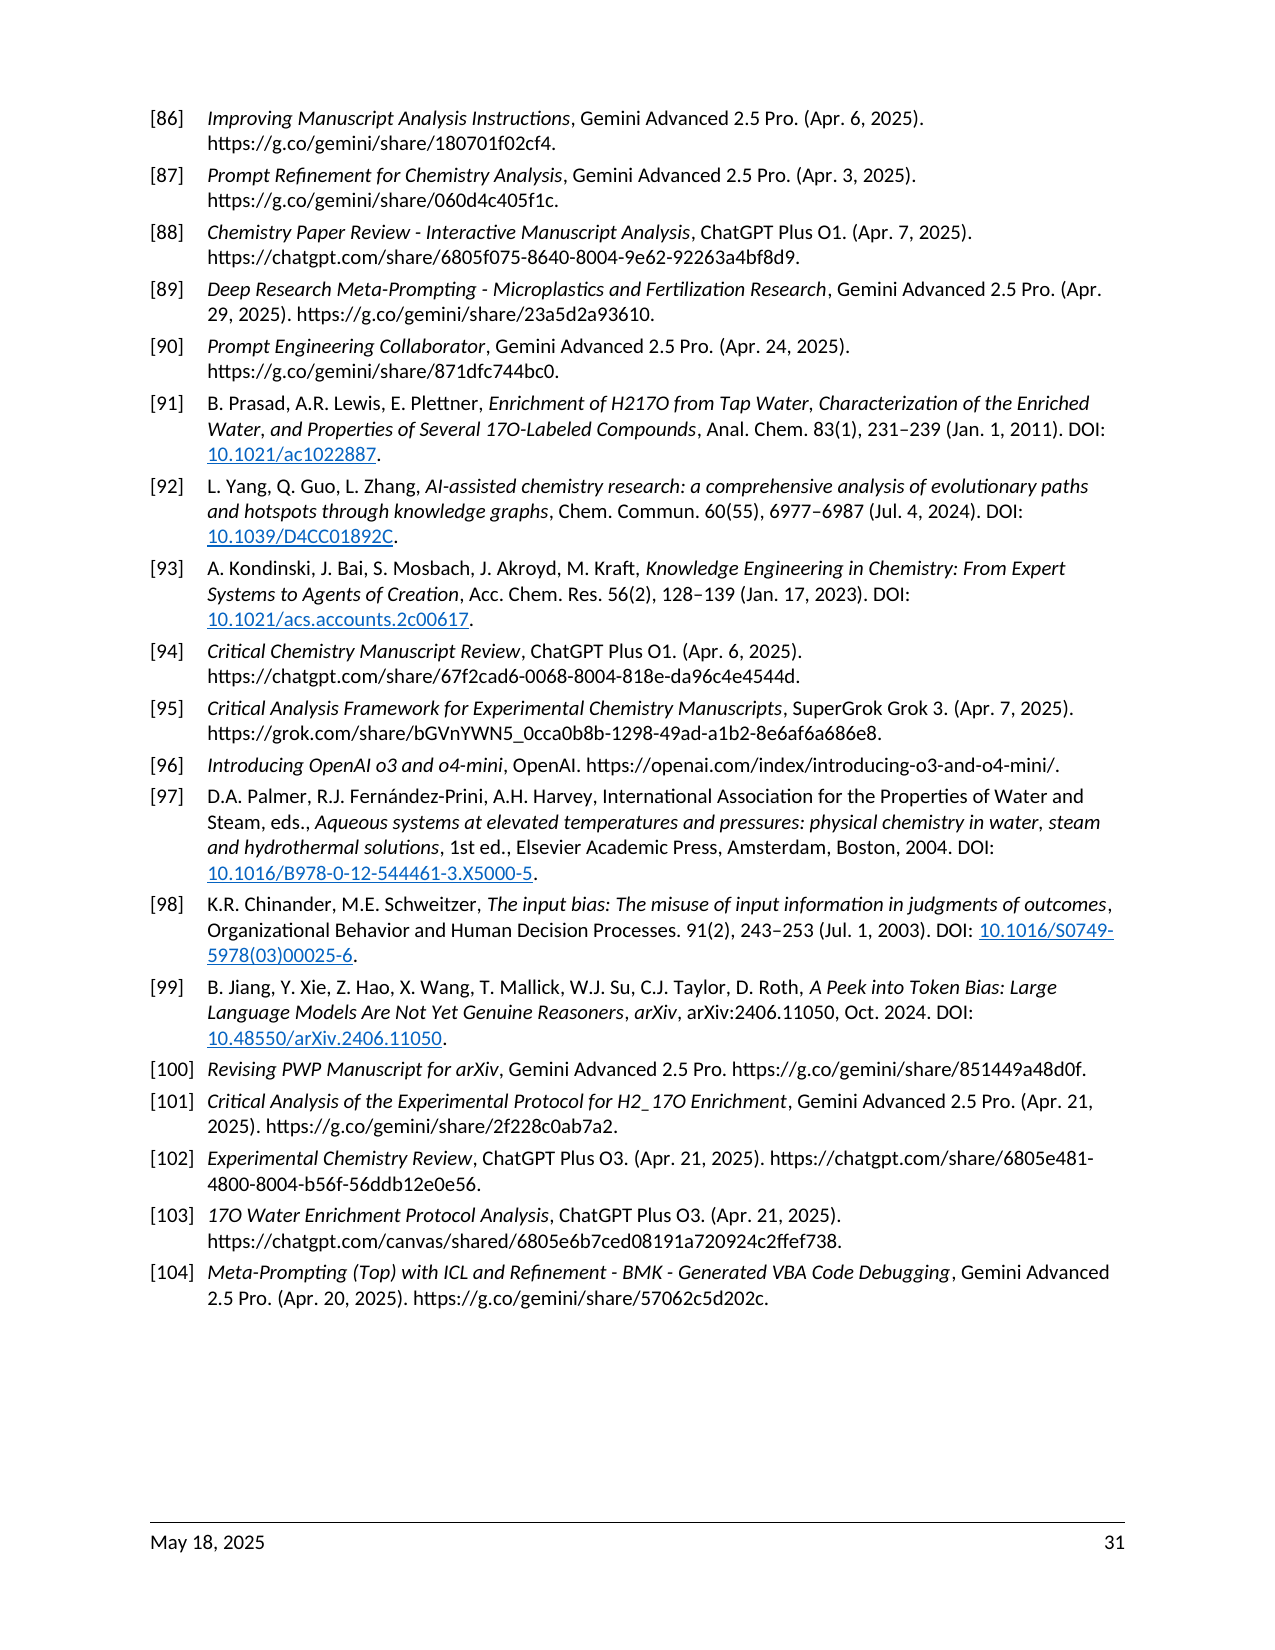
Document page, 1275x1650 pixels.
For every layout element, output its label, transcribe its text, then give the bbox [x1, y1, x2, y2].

subtitle [98] K.R. Chinander, M.E. Schweitzer, The input bias: The misuse of input information in judgments of outcomes, Organizational Behavior and Human Decision Processes. 91(2), 243–253 (Jul. 1, 2003). DOI: 10.1016/S0749-5978(03)00025-6. [150, 892, 1125, 968]
subtitle [96] Introducing OpenAI o3 and o4-mini, OpenAI. https://openai.com/index/introducing-o3-and-o4-mini/. [150, 752, 1125, 777]
subtitle [86] ‎Improving Manuscript Analysis Instructions, Gemini Advanced 2.5 Pro. (Apr. 6, 2025). https://g.co/gemini/share/180701f02cf4. [150, 105, 1125, 156]
subtitle [99] B. Jiang, Y. Xie, Z. Hao, X. Wang, T. Mallick, W.J. Su, C.J. Taylor, D. Roth, A Peek into Token Bias: Large Language Models Are Not Yet Genuine Reasoners, arXiv, arXiv:2406.11050, Oct. 2024. DOI: 10.48550/arXiv.2406.11050. [150, 974, 1125, 1050]
subtitle [90] Prompt Engineering Collaborator, Gemini Advanced 2.5 Pro. (Apr. 24, 2025). https://g.co/gemini/share/871dfc744bc0. [150, 333, 1125, 384]
subtitle [103] 17O Water Enrichment Protocol Analysis, ChatGPT Plus O3. (Apr. 21, 2025). https://chatgpt.com/canvas/shared/6805e6b7ced08191a720924c2ffef738. [150, 1202, 1125, 1253]
subtitle [104] Meta-Prompting (Top) with ICL and Refinement - BMK - Generated VBA Code Debugging, Gemini Advanced 2.5 Pro. (Apr. 20, 2025). https://g.co/gemini/share/57062c5d202c. [150, 1259, 1125, 1310]
subtitle [91] B. Prasad, A.R. Lewis, E. Plettner, Enrichment of H217O from Tap Water, Characterization of the Enriched Water, and Properties of Several 17O-Labeled Compounds, Anal. Chem. 83(1), 231–239 (Jan. 1, 2011). DOI: 10.1021/ac1022887. [150, 390, 1125, 467]
subtitle [89] ‎Deep Research Meta-Prompting - Microplastics and Fertilization Research, Gemini Advanced 2.5 Pro. (Apr. 29, 2025). https://g.co/gemini/share/23a5d2a93610. [150, 276, 1125, 327]
subtitle [92] L. Yang, Q. Guo, L. Zhang, AI-assisted chemistry research: a comprehensive analysis of evolutionary paths and hotspots through knowledge graphs, Chem. Commun. 60(55), 6977–6987 (Jul. 4, 2024). DOI: 10.1039/D4CC01892C. [150, 473, 1125, 549]
subtitle [100] Revising PWP Manuscript for arXiv, Gemini Advanced 2.5 Pro. https://g.co/gemini/share/851449a48d0f. [150, 1057, 1125, 1082]
subtitle [95] Critical Analysis Framework for Experimental Chemistry Manuscripts, SuperGrok Grok 3. (Apr. 7, 2025). https://grok.com/share/bGVnYWN5_0cca0b8b-1298-49ad-a1b2-8e6af6a686e8. [150, 695, 1125, 746]
subtitle [102] Experimental Chemistry Review, ChatGPT Plus O3. (Apr. 21, 2025). https://chatgpt.com/share/6805e481-4800-8004-b56f-56ddb12e0e56. [150, 1145, 1125, 1196]
subtitle [94] Critical Chemistry Manuscript Review, ChatGPT Plus O1. (Apr. 6, 2025). https://chatgpt.com/share/67f2cad6-0068-8004-818e-da96c4e4544d. [150, 638, 1125, 689]
subtitle [93] A. Kondinski, J. Bai, S. Mosbach, J. Akroyd, M. Kraft, Knowledge Engineering in Chemistry: From Expert Systems to Agents of Creation, Acc. Chem. Res. 56(2), 128–139 (Jan. 17, 2023). DOI: 10.1021/acs.accounts.2c00617. [150, 555, 1125, 632]
subtitle [101] Critical Analysis of the Experimental Protocol for H2_17O Enrichment, Gemini Advanced 2.5 Pro. (Apr. 21, 2025). https://g.co/gemini/share/2f228c0ab7a2. [150, 1088, 1125, 1139]
subtitle [97] D.A. Palmer, R.J. Fernández-Prini, A.H. Harvey, International Association for the Properties of Water and Steam, eds., Aqueous systems at elevated temperatures and pressures: physical chemistry in water, steam and hydrothermal solutions, 1st ed., Elsevier Academic Press, Amsterdam, Boston, 2004. DOI: 10.1016/B978-0-12-544461-3.X5000-5. [150, 784, 1125, 885]
subtitle [88] Chemistry Paper Review - Interactive Manuscript Analysis, ChatGPT Plus O1. (Apr. 7, 2025). https://chatgpt.com/share/6805f075-8640-8004-9e62-92263a4bf8d9. [150, 219, 1125, 270]
subtitle [87] Prompt Refinement for Chemistry Analysis, Gemini Advanced 2.5 Pro. (Apr. 3, 2025). https://g.co/gemini/share/060d4c405f1c. [150, 162, 1125, 213]
